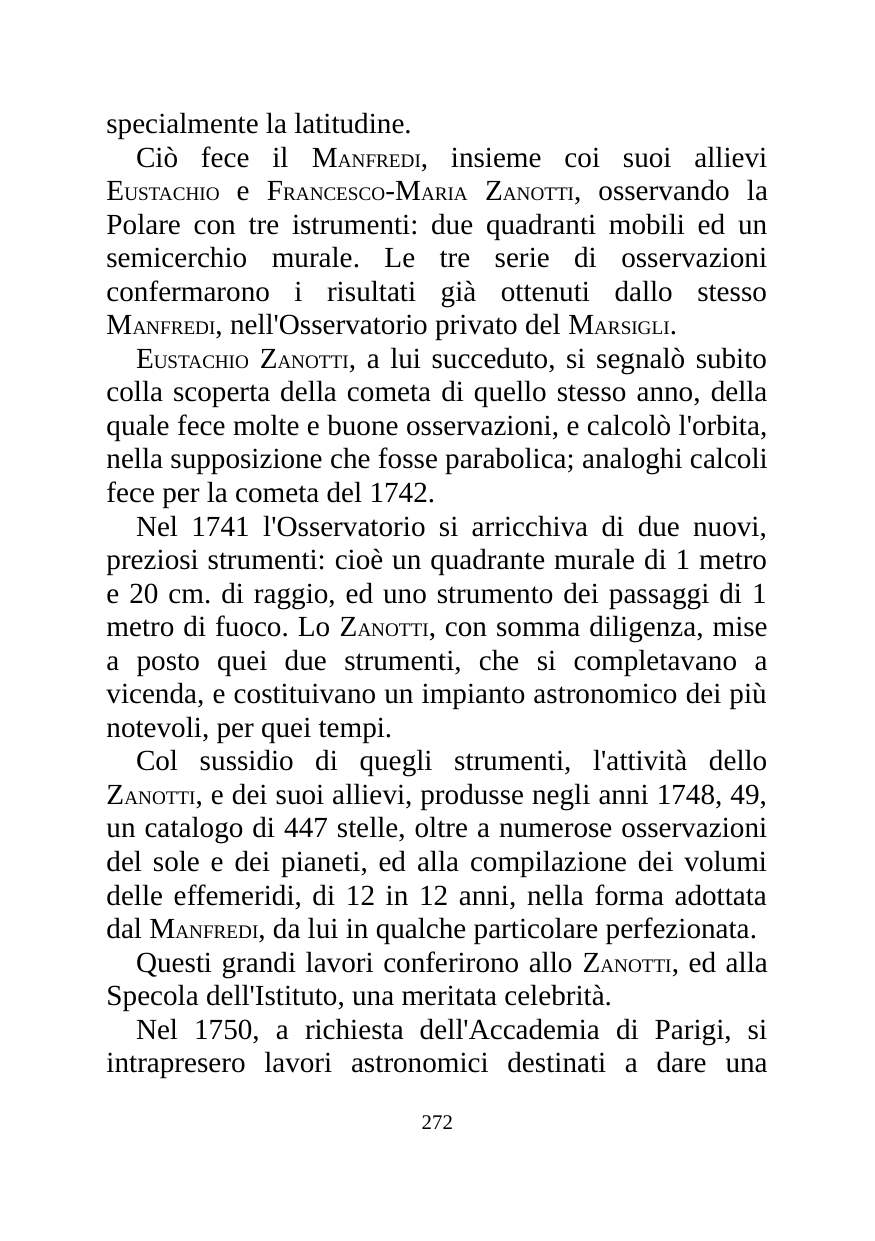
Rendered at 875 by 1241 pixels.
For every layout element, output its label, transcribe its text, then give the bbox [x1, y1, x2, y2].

text Nel 1741 l'Osservatorio si arricchiva di due nuovi, preziosi strumenti: cioè un quadrante murale di 1 metro e 20 cm. di raggio, ed uno strumento dei passaggi di 1 metro di fuoco. Lo Zanotti, con somma diligenza, mise a posto quei due strumenti, che si completavano a vicenda, e costituivano un impianto astronomico dei più notevoli, per quei tempi. [106, 509, 768, 743]
text Eustachio Zanotti, a lui succeduto, si segnalò subito colla scoperta della cometa di quello stesso anno, della quale fece molte e buone osservazioni, e calcolò l'orbita, nella supposizione che fosse parabolica; analoghi calcoli fece per la cometa del 1742. [106, 341, 768, 509]
text Ciò fece il Manfredi, insieme coi suoi allievi Eustachio e Francesco-Maria Zanotti, osservando la Polare con tre istrumenti: due quadranti mobili ed un semicerchio murale. Le tre serie di osservazioni confermarono i risultati già ottenuti dallo stesso Manfredi, nell'Osservatorio privato del Marsigli. [106, 140, 768, 341]
text Questi grandi lavori conferirono allo Zanotti, ed alla Specola dell'Istituto, una meritata celebrità. [106, 945, 768, 1012]
text Col sussidio di quegli strumenti, l'attività dello Zanotti, e dei suoi allievi, produsse negli anni 1748, 49, un catalogo di 447 stelle, oltre a numerose osservazioni del sole e dei pianeti, ed alla compilazione dei volumi delle effemeridi, di 12 in 12 anni, nella forma adottata dal Manfredi, da lui in qualche particolare perfezionata. [106, 743, 768, 945]
text Nel 1750, a richiesta dell'Accademia di Parigi, si intrapresero lavori astronomici destinati a dare una [106, 1012, 768, 1079]
text specialmente la latitudine. [106, 106, 768, 140]
